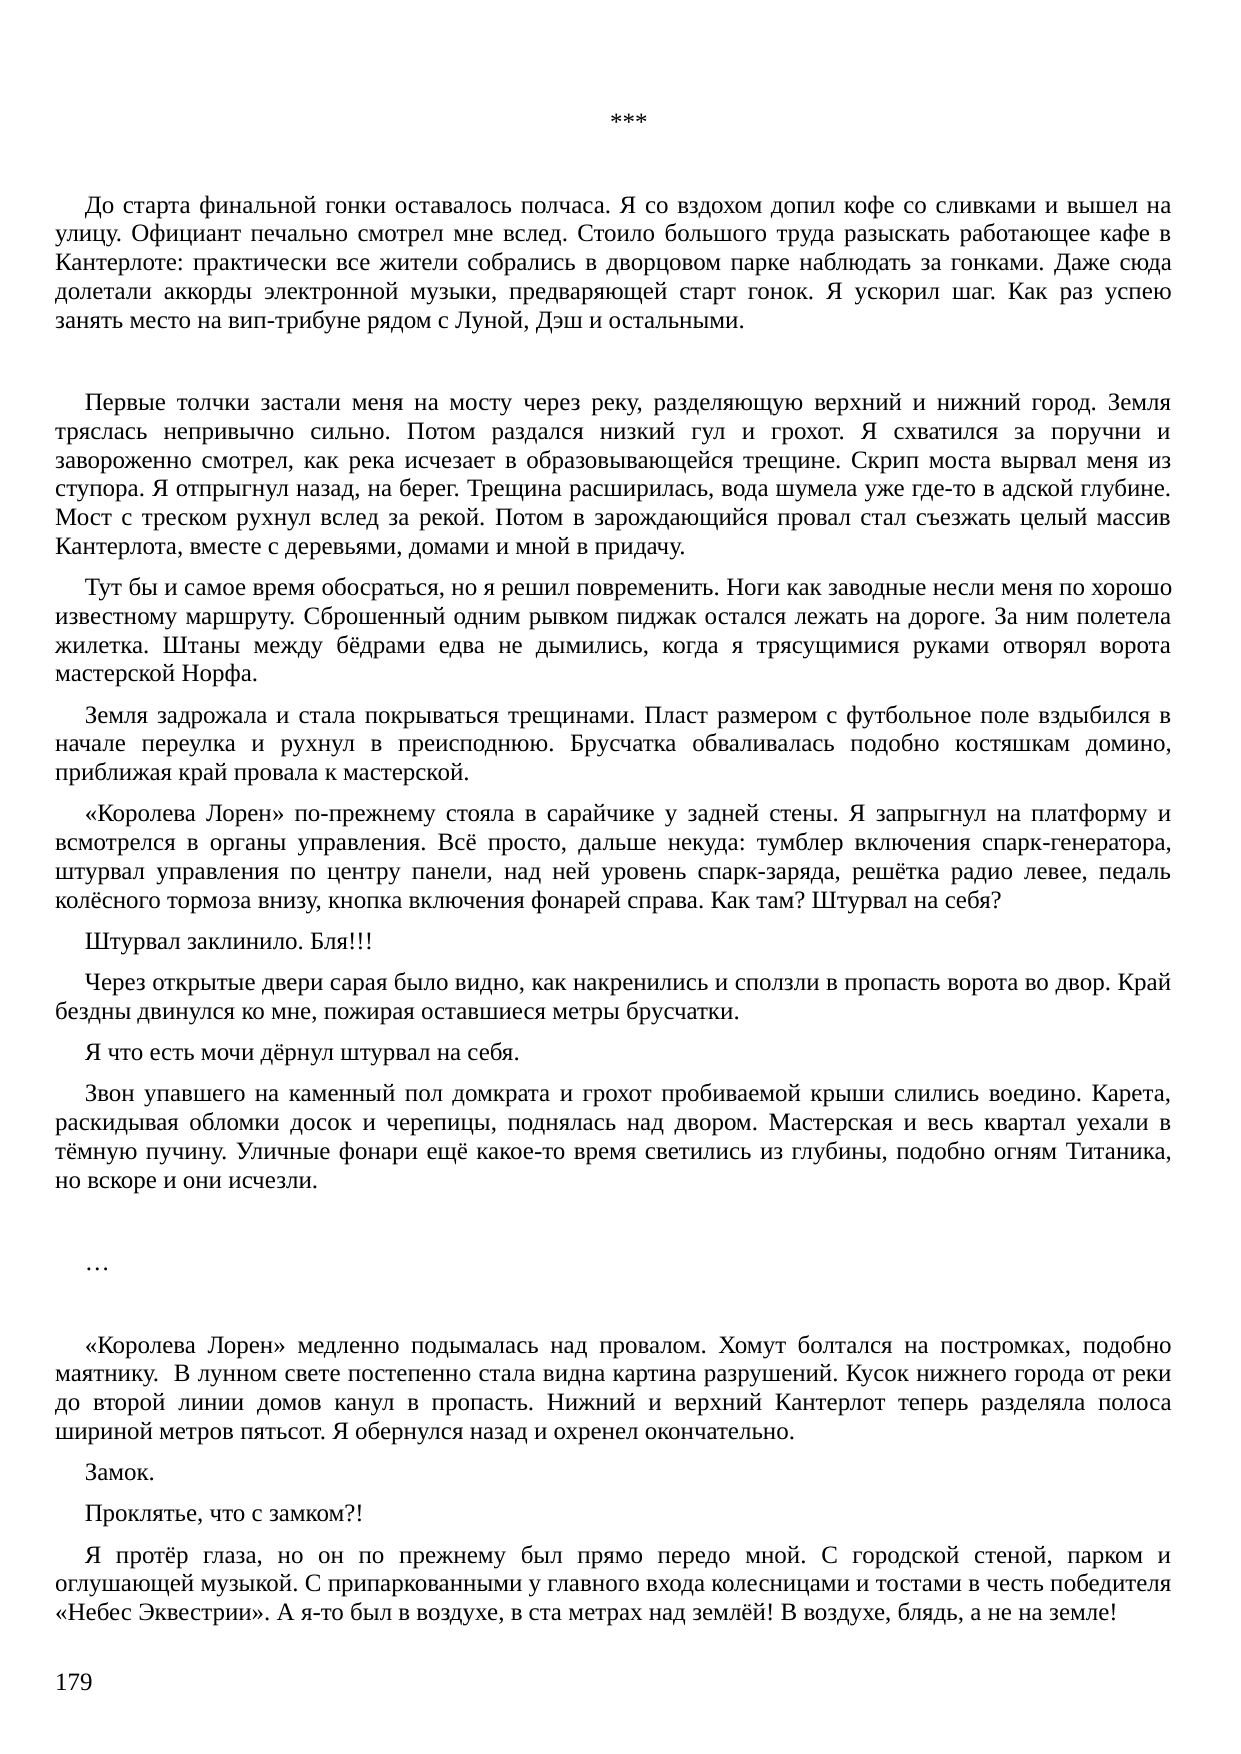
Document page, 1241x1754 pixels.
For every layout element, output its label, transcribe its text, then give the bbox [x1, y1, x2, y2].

text Я что есть мочи дёрнул штурвал на себя. [55, 1037, 1173, 1066]
text Замок. [55, 1457, 1173, 1486]
text … [55, 1247, 1173, 1276]
text Штурвал заклинило. Бля!!! [55, 926, 1173, 955]
text До старта финальной гонки оставалось полчаса. Я со вздохом допил кофе со сливками и вышел на улицу. Официант печально смотрел мне вслед. Стоило большого труда разыскать работающее кафе в Кантерлоте: практически все жители собрались в дворцовом парке наблюдать за гонками. Даже сюда долетали аккорды электронной музыки, предваряющей старт гонок. Я ускорил шаг. Как раз успею занять место на вип-трибуне рядом с Луной, Дэш и остальными. [55, 190, 1173, 333]
text *** [55, 107, 1173, 136]
text Тут бы и самое время обосраться, но я решил повременить. Ноги как заводные несли меня по хорошо известному маршруту. Сброшенный одним рывком пиджак остался лежать на дороге. За ним полетела жилетка. Штаны между бёдрами едва не дымились, когда я трясущимися руками отворял ворота мастерской Норфа. [55, 572, 1173, 687]
text Проклятье, что с замком?! [55, 1498, 1173, 1527]
text Я протёр глаза, но он по прежнему был прямо передо мной. С городской стеной, парком и оглушающей музыкой. С припаркованными у главного входа колесницами и тостами в честь победителя «Небес Эквестрии». А я-то был в воздухе, в ста метрах над землёй! В воздухе, блядь, а не на земле! [55, 1540, 1173, 1626]
text Земля задрожала и стала покрываться трещинами. Пласт размером с футбольное поле вздыбился в начале переулка и рухнул в преисподнюю. Брусчатка обваливалась подобно костяшкам домино, приближая край провала к мастерской. [55, 700, 1173, 786]
text «Королева Лорен» по-прежнему стояла в сарайчике у задней стены. Я запрыгнул на платформу и всмотрелся в органы управления. Всё просто, дальше некуда: тумблер включения спарк-генератора, штурвал управления по центру панели, над ней уровень спарк-заряда, решётка радио левее, педаль колёсного тормоза внизу, кнопка включения фонарей справа. Как там? Штурвал на себя? [55, 798, 1173, 913]
text Звон упавшего на каменный пол домкрата и грохот пробиваемой крыши слились воедино. Карета, раскидывая обломки досок и черепицы, поднялась над двором. Мастерская и весь квартал уехали в тёмную пучину. Уличные фонари ещё какое-то время светились из глубины, подобно огням Титаника, но вскоре и они исчезли. [55, 1078, 1173, 1193]
text Первые толчки застали меня на мосту через реку, разделяющую верхний и нижний город. Земля тряслась непривычно сильно. Потом раздался низкий гул и грохот. Я схватился за поручни и завороженно смотрел, как река исчезает в образовывающейся трещине. Скрип моста вырвал меня из ступора. Я отпрыгнул назад, на берег. Трещина расширилась, вода шумела уже где-то в адской глубине. Мост с треском рухнул вслед за рекой. Потом в зарождающийся провал стал съезжать целый массив Кантерлота, вместе с деревьями, домами и мной в придачу. [55, 387, 1173, 560]
text «Королева Лорен» медленно подымалась над провалом. Хомут болтался на постромках, подобно маятнику. В лунном свете постепенно стала видна картина разрушений. Кусок нижнего города от реки до второй линии домов канул в пропасть. Нижний и верхний Кантерлот теперь разделяла полоса шириной метров пятьсот. Я обернулся назад и охренел окончательно. [55, 1330, 1173, 1445]
text Через открытые двери сарая было видно, как накренились и сползли в пропасть ворота во двор. Край бездны двинулся ко мне, пожирая оставшиеся метры брусчатки. [55, 967, 1173, 1025]
